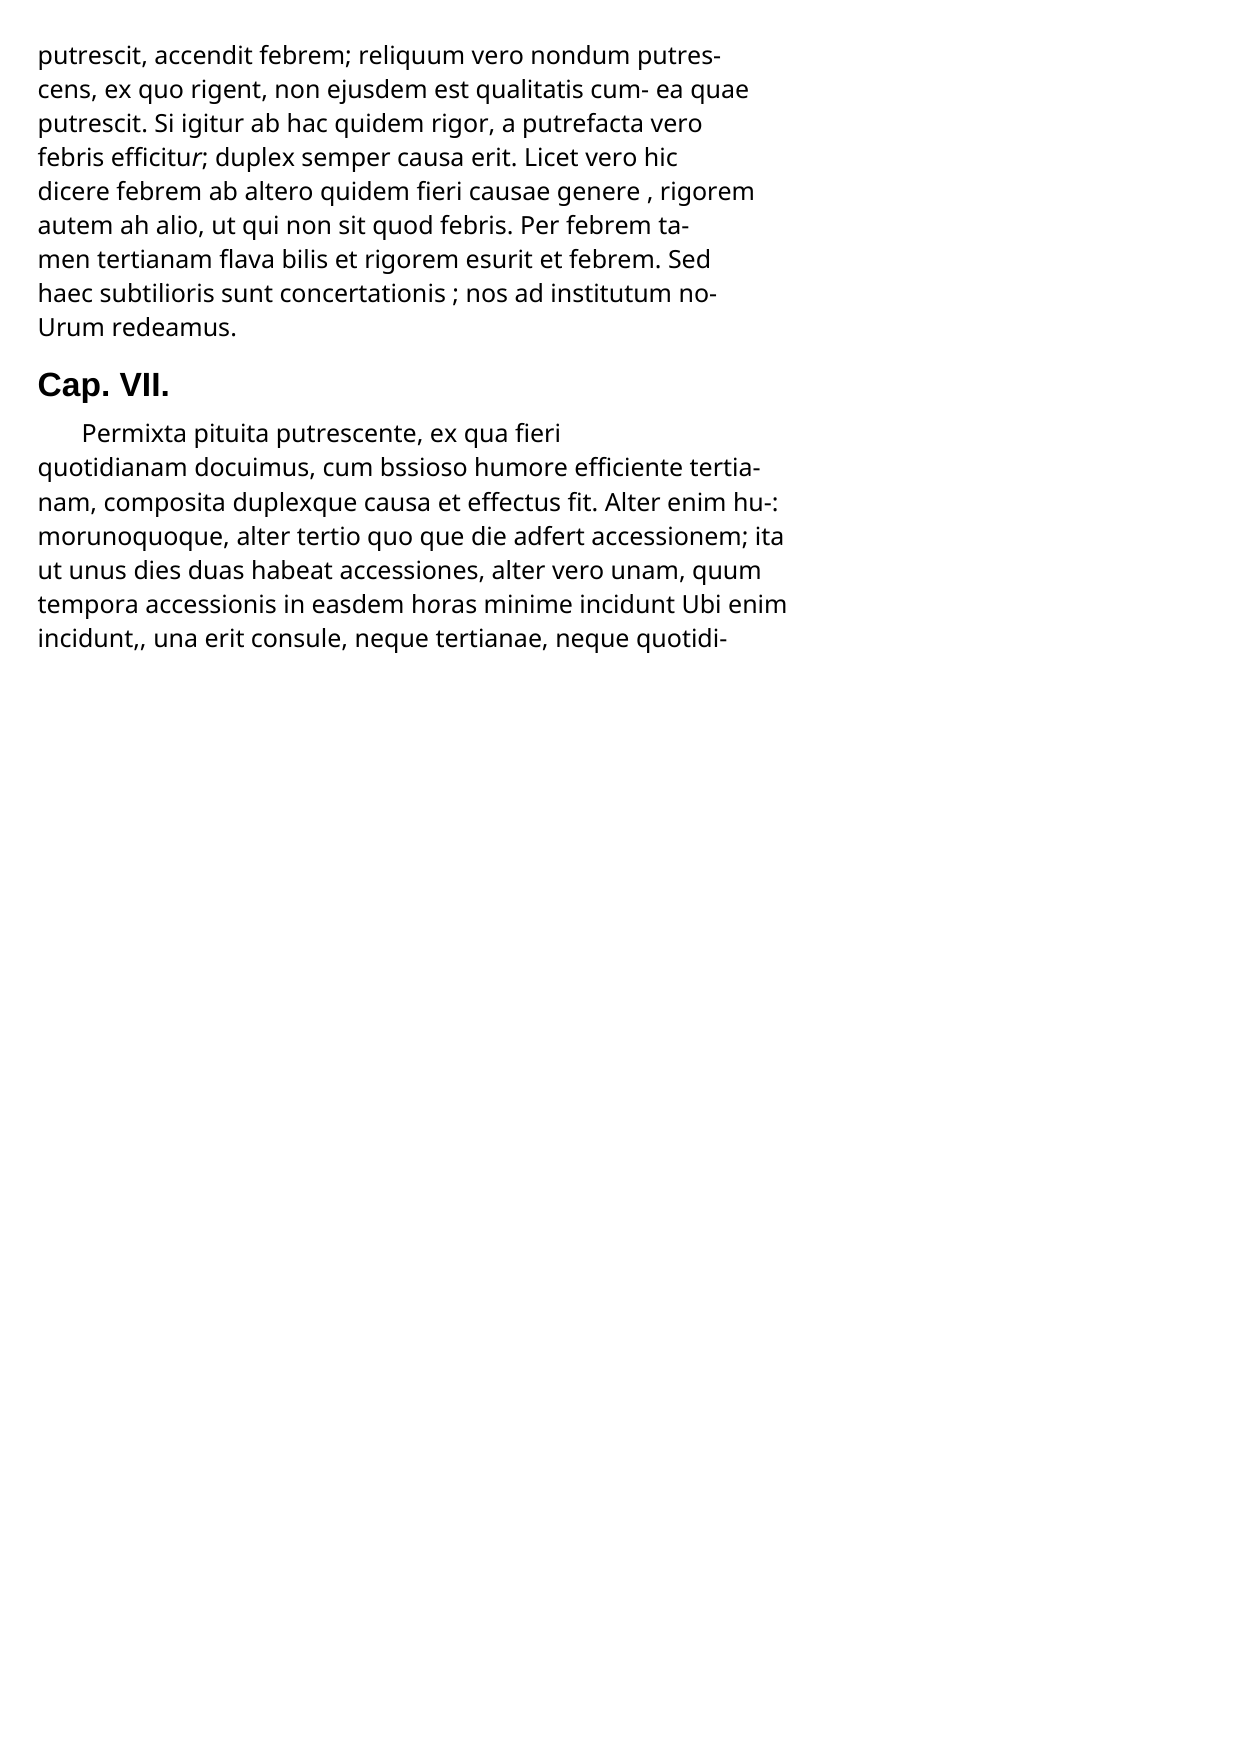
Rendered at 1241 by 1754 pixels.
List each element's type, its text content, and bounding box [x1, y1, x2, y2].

subtitle Cap. VII. [37, 365, 1203, 403]
text putrescit, accendit febrem; reliquum vero nondum putres- cens, ex quo rigent, non ejusdem est qualitatis cum- ea quae putrescit. Si igitur ab hac quidem rigor, a putrefacta vero febris efficitur; duplex semper causa erit. Licet vero hic dicere febrem ab altero quidem fieri causae genere , rigorem autem ah alio, ut qui non sit quod febris. Per febrem ta- men tertianam flava bilis et rigorem esurit et febrem. Sed haec subtilioris sunt concertationis ; nos ad institutum no- Urum redeamus. [37, 37, 1203, 344]
text Permixta pituita putrescente, ex qua fieri quotidianam docuimus, cum bssioso humore efficiente tertia- nam, composita duplexque causa et effectus fit. Alter enim hu-: morunoquoque, alter tertio quo que die adfert accessionem; ita ut unus dies duas habeat accessiones, alter vero unam, quum tempora accessionis in easdem horas minime incidunt Ubi enim incidunt,, una erit consule, neque tertianae, neque quotidi- [37, 416, 1203, 654]
